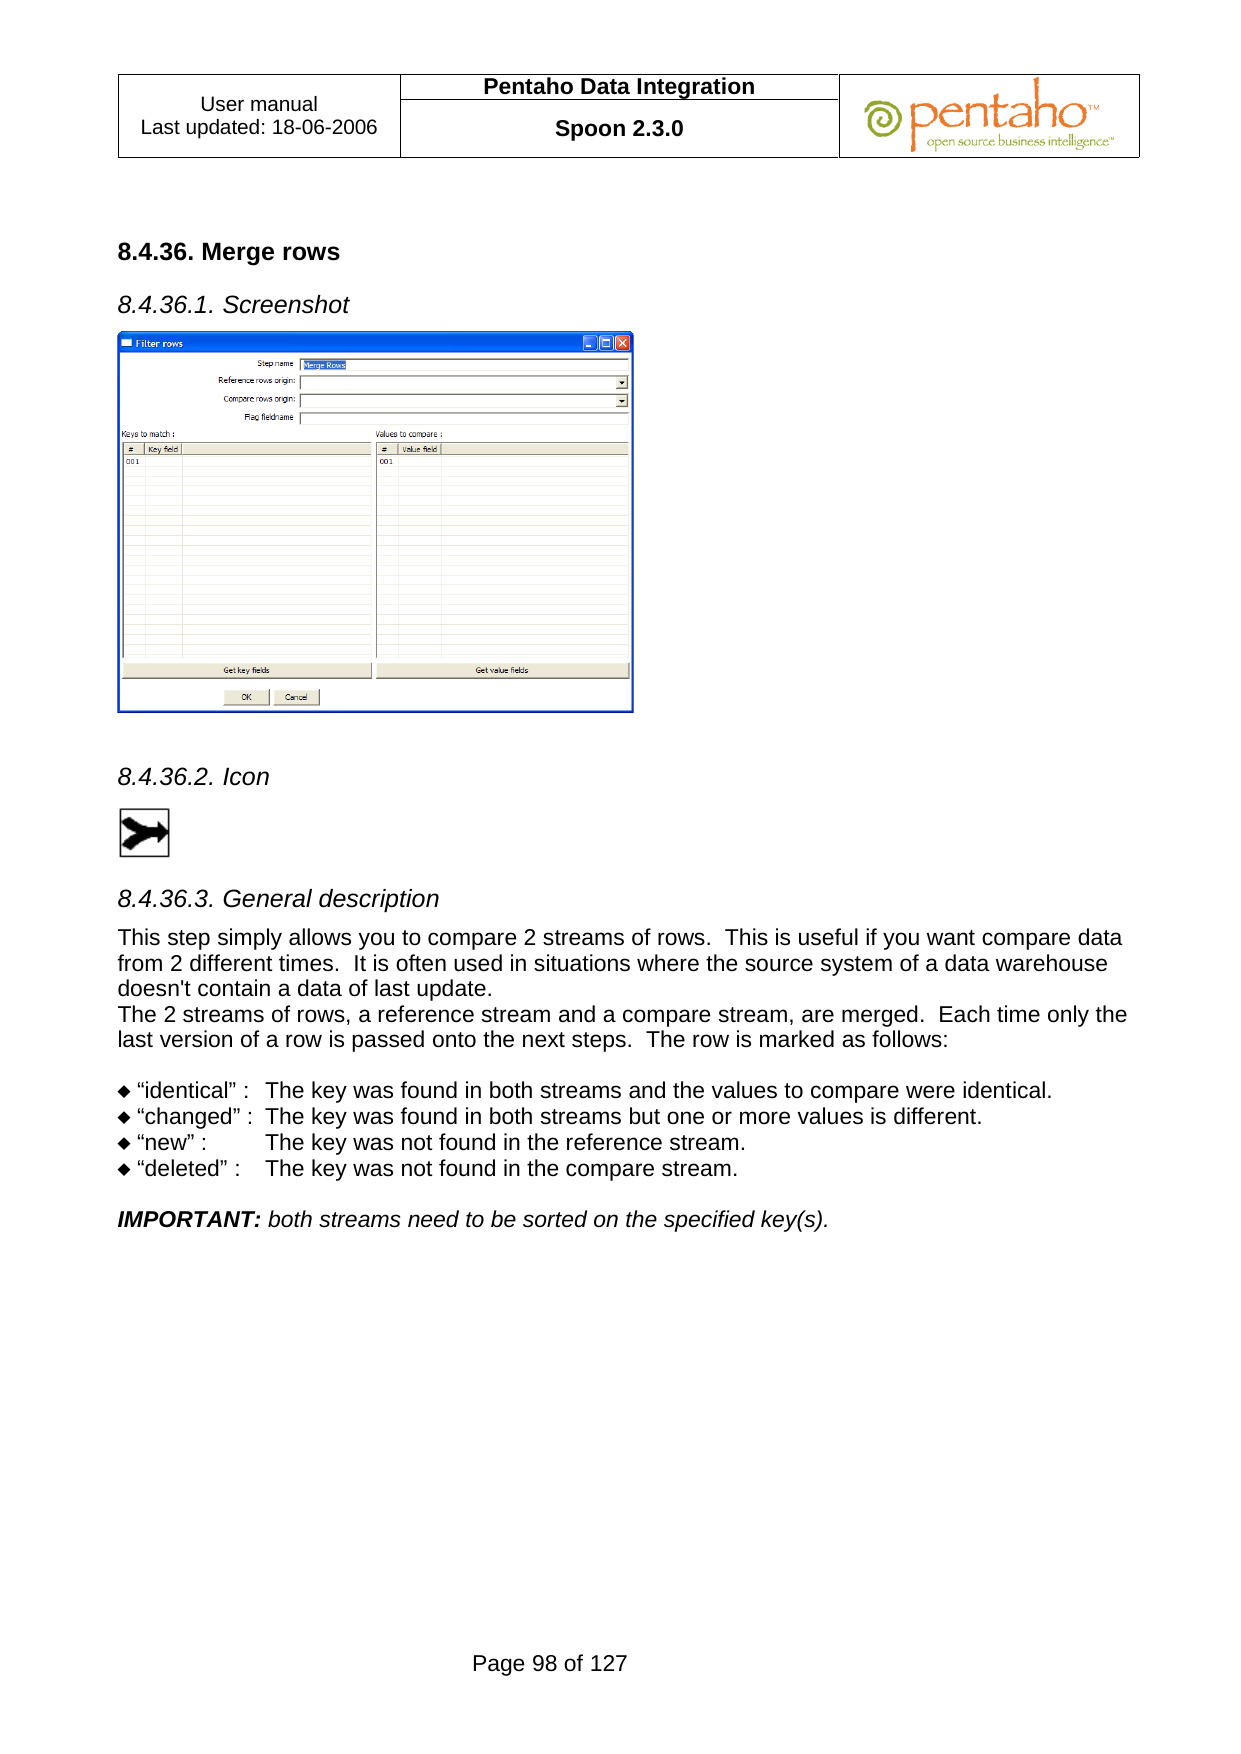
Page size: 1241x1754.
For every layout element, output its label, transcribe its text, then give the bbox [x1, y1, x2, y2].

subtitle Merge rows [117, 238, 1137, 266]
subtitle General description [117, 884, 1137, 913]
text The 2 streams of rows, a reference stream and a compare stream, are merged. Each time only the last version of a row is passed onto the next steps. The row is marked as follows: [117, 1002, 1137, 1053]
subtitle Icon [117, 763, 1137, 791]
list “changed” : The key was found in both streams but one or more values is different. [117, 1104, 1137, 1130]
subtitle Screenshot [117, 291, 1137, 319]
list “new” : The key was not found in the reference stream. [117, 1130, 1137, 1155]
list “deleted” : The key was not found in the compare stream. [117, 1155, 1137, 1181]
list “identical” : The key was found in both streams and the values to compare were identical. [117, 1078, 1137, 1104]
text This step simply allows you to compare 2 streams of rows. This is useful if you want compare data from 2 different times. It is often used in situations where the source system of a data warehouse doesn't contain a data of last update. [117, 925, 1137, 1002]
picture [117, 331, 634, 713]
text IMPORTANT: both streams need to be sorted on the specified key(s). [117, 1207, 1137, 1232]
